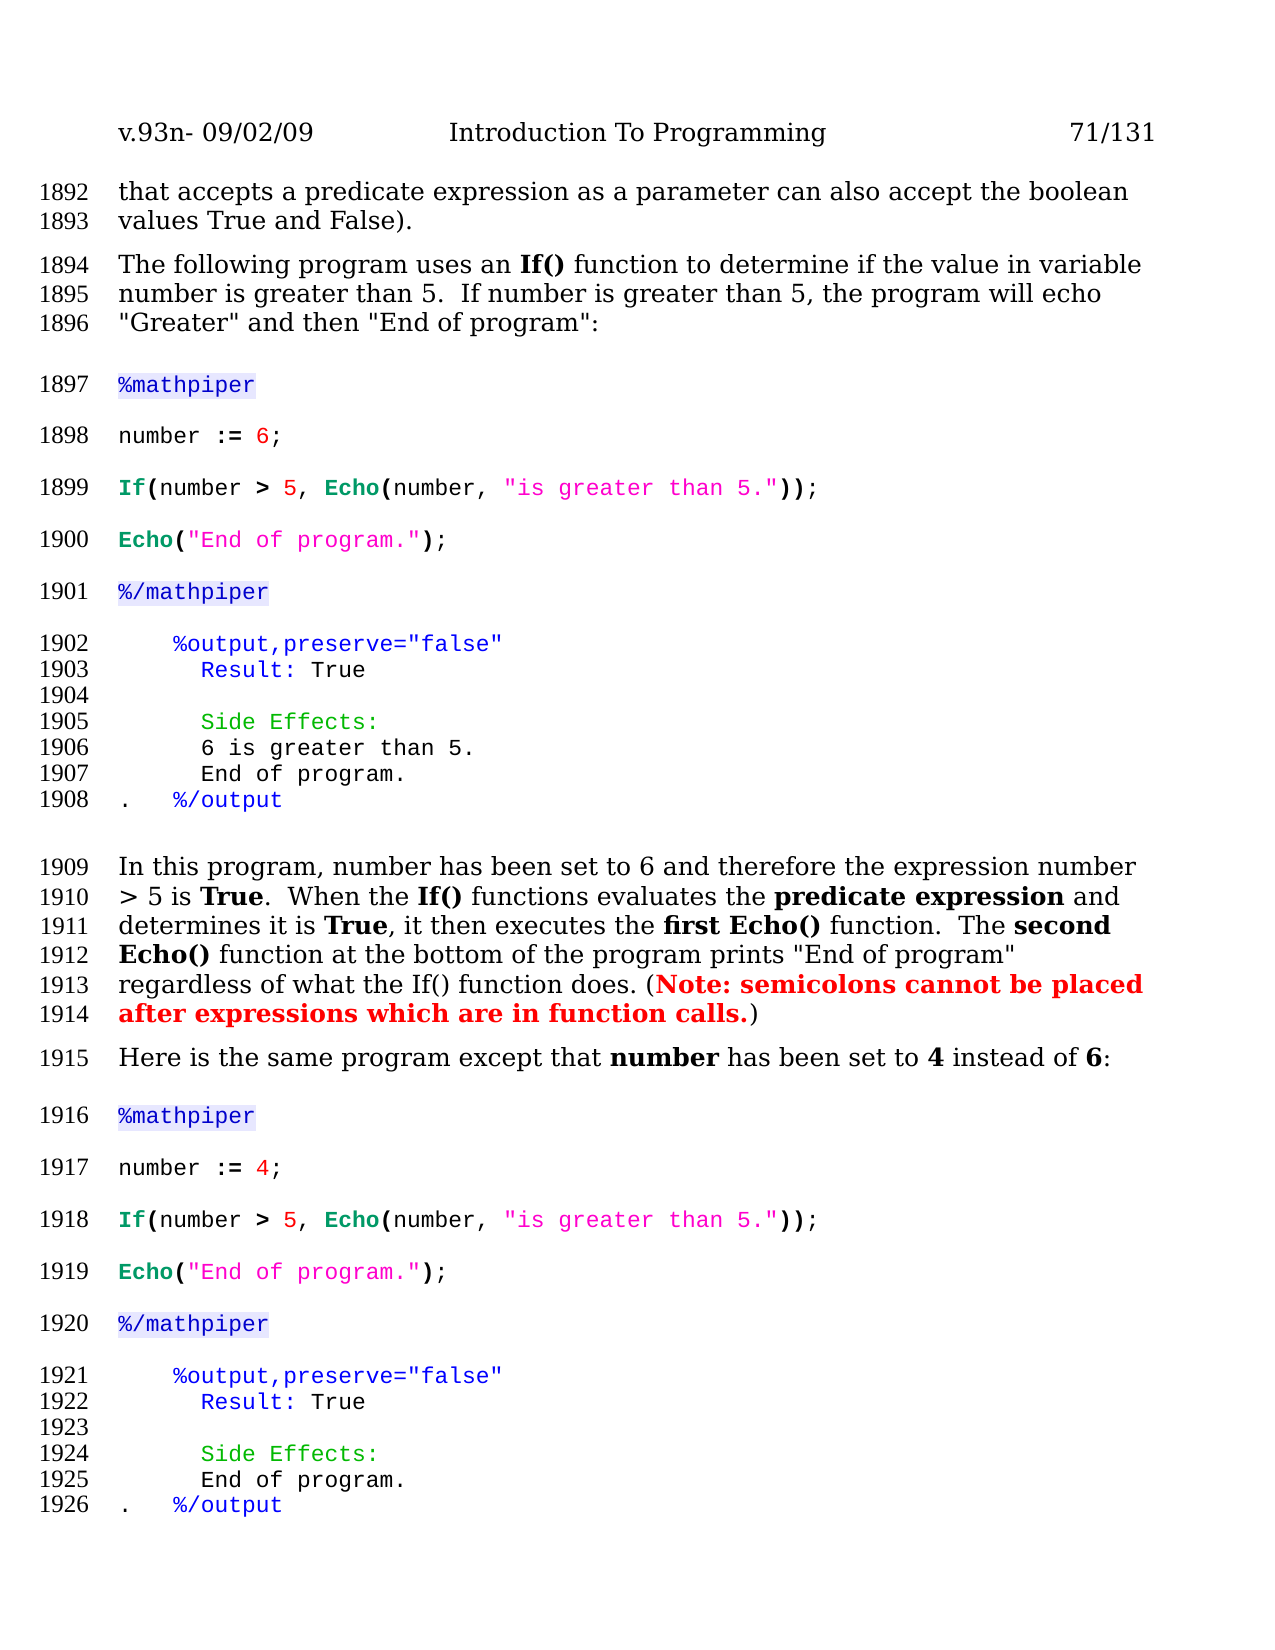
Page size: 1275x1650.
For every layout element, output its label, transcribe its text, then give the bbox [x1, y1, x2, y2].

text Here is the same program except that number has been set to 4 instead of 6: [118, 1043, 1157, 1073]
text If(number > 5, Echo(number, "is greater than 5.")); [118, 477, 1157, 503]
text Result: True [118, 658, 1157, 684]
text %/mathpiper [118, 581, 1157, 606]
text Echo("End of program."); [118, 1260, 1157, 1286]
text Side Effects: [118, 710, 1157, 736]
text If(number > 5, Echo(number, "is greater than 5.")); [118, 1208, 1157, 1234]
text . %/output [118, 1494, 1157, 1520]
text %mathpiper [118, 373, 1157, 399]
text %/mathpiper [118, 1312, 1157, 1338]
text number := 6; [118, 425, 1157, 451]
text In this program, number has been set to 6 and therefore the expression number > 5 is True. When the If() functions evaluates the predicate expression and determines it is True, it then executes the first Echo() function. The second Echo() function at the bottom of the program prints "End of program" regardless of what the If() function does. (Note: semicolons cannot be placed after expressions which are in function calls.) [118, 852, 1157, 1028]
text %output,preserve="false" [118, 632, 1157, 658]
text End of program. [118, 1468, 1157, 1494]
text . %/output [118, 788, 1157, 814]
text End of program. [118, 762, 1157, 788]
text Result: True [118, 1390, 1157, 1416]
text The following program uses an If() function to determine if the value in variable number is greater than 5. If number is greater than 5, the program will echo "Greater" and then "End of program": [118, 250, 1157, 338]
text number := 4; [118, 1157, 1157, 1183]
text that accepts a predicate expression as a parameter can also accept the boolean values True and False). [118, 177, 1157, 235]
text Echo("End of program."); [118, 529, 1157, 554]
text Side Effects: [118, 1442, 1157, 1468]
text %mathpiper [118, 1105, 1157, 1131]
text %output,preserve="false" [118, 1364, 1157, 1390]
text 6 is greater than 5. [118, 736, 1157, 762]
